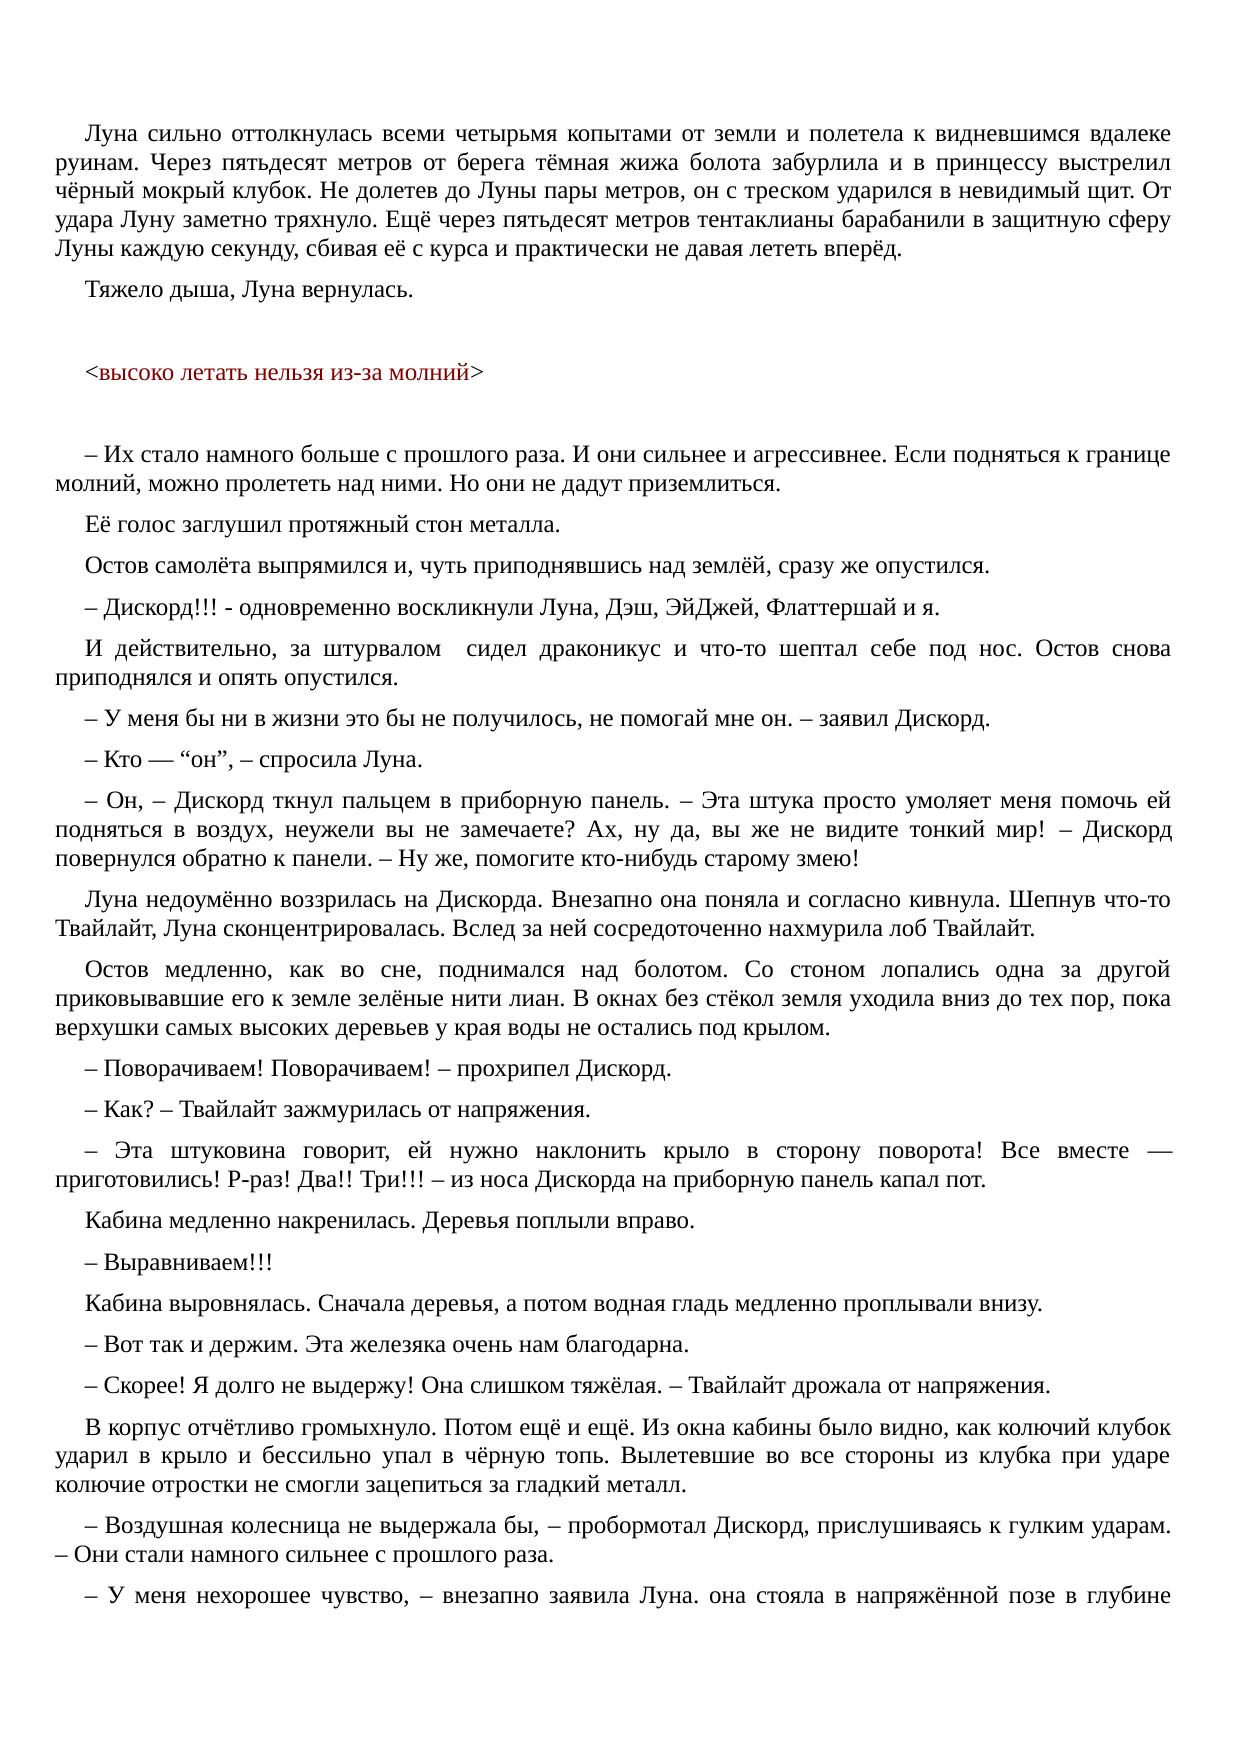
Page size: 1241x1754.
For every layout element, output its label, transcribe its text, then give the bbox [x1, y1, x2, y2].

text <высоко летать нельзя из-за молний> [55, 357, 1172, 386]
text – У меня бы ни в жизни это бы не получилось, не помогай мне он. – заявил Дискорд. [55, 703, 1172, 732]
text Кабина медленно накренилась. Деревья поплыли вправо. [55, 1206, 1172, 1234]
text – Их стало намного больше с прошлого раза. И они сильнее и агрессивнее. Если подняться к границе молний, можно пролететь над ними. Но они не дадут приземлиться. [55, 439, 1172, 497]
text – Как? – Твайлайт зажмурилась от напряжения. [55, 1094, 1172, 1123]
text – Он, – Дискорд ткнул пальцем в приборную панель. – Эта штука просто умоляет меня помочь ей подняться в воздух, неужели вы не замечаете? Ах, ну да, вы же не видите тонкий мир! – Дискорд повернулся обратно к панели. – Ну же, помогите кто-нибудь старому змею! [55, 786, 1172, 872]
text Остов медленно, как во сне, поднимался над болотом. Со стоном лопались одна за другой приковывавшие его к земле зелёные нити лиан. В окнах без стёкол земля уходила вниз до тех пор, пока верхушки самых высоких деревьев у края воды не остались под крылом. [55, 954, 1172, 1041]
text Её голос заглушил протяжный стон металла. [55, 509, 1172, 538]
text В корпус отчётливо громыхнуло. Потом ещё и ещё. Из окна кабины было видно, как колючий клубок ударил в крыло и бессильно упал в чёрную топь. Вылетевшие во все стороны из клубка при ударе колючие отростки не смогли зацепиться за гладкий металл. [55, 1412, 1172, 1498]
text Остов самолёта выпрямился и, чуть приподнявшись над землёй, сразу же опустился. [55, 551, 1172, 579]
text И действительно, за штурвалом сидел драконикус и что-то шептал себе под нос. Остов снова приподнялся и опять опустился. [55, 633, 1172, 691]
text Луна недоумённо воззрилась на Дискорда. Внезапно она поняла и согласно кивнула. Шепнув что-то Твайлайт, Луна сконцентрировалась. Вслед за ней сосредоточенно нахмурила лоб Твайлайт. [55, 884, 1172, 942]
text – Воздушная колесница не выдержала бы, – пробормотал Дискорд, прислушиваясь к гулким ударам. – Они стали намного сильнее с прошлого раза. [55, 1511, 1172, 1568]
text – Вот так и держим. Эта железяка очень нам благодарна. [55, 1329, 1172, 1358]
text – Поворачиваем! Поворачиваем! – прохрипел Дискорд. [55, 1053, 1172, 1082]
text – У меня нехорошее чувство, – внезапно заявила Луна. она стояла в напряжённой позе в глубине [55, 1581, 1172, 1609]
text Луна сильно оттолкнулась всеми четырьмя копытами от земли и полетела к видневшимся вдалеке руинам. Через пятьдесят метров от берега тёмная жижа болота забурлила и в принцессу выстрелил чёрный мокрый клубок. Не долетев до Луны пары метров, он с треском ударился в невидимый щит. От удара Луну заметно тряхнуло. Ещё через пятьдесят метров тентаклианы барабанили в защитную сферу Луны каждую секунду, сбивая её с курса и практически не давая лететь вперёд. [55, 118, 1172, 262]
text – Дискорд!!! - одновременно воскликнули Луна, Дэш, ЭйДжей, Флаттершай и я. [55, 592, 1172, 621]
text Тяжело дыша, Луна вернулась. [55, 274, 1172, 303]
text – Эта штуковина говорит, ей нужно наклонить крыло в сторону поворота! Все вместе — приготовились! Р-раз! Два!! Три!!! – из носа Дискорда на приборную панель капал пот. [55, 1136, 1172, 1193]
text Кабина выровнялась. Сначала деревья, а потом водная гладь медленно проплывали внизу. [55, 1288, 1172, 1317]
text – Кто — “он”, – спросила Луна. [55, 744, 1172, 773]
text – Скорее! Я долго не выдержу! Она слишком тяжёлая. – Твайлайт дрожала от напряжения. [55, 1371, 1172, 1399]
text – Выравниваем!!! [55, 1247, 1172, 1276]
